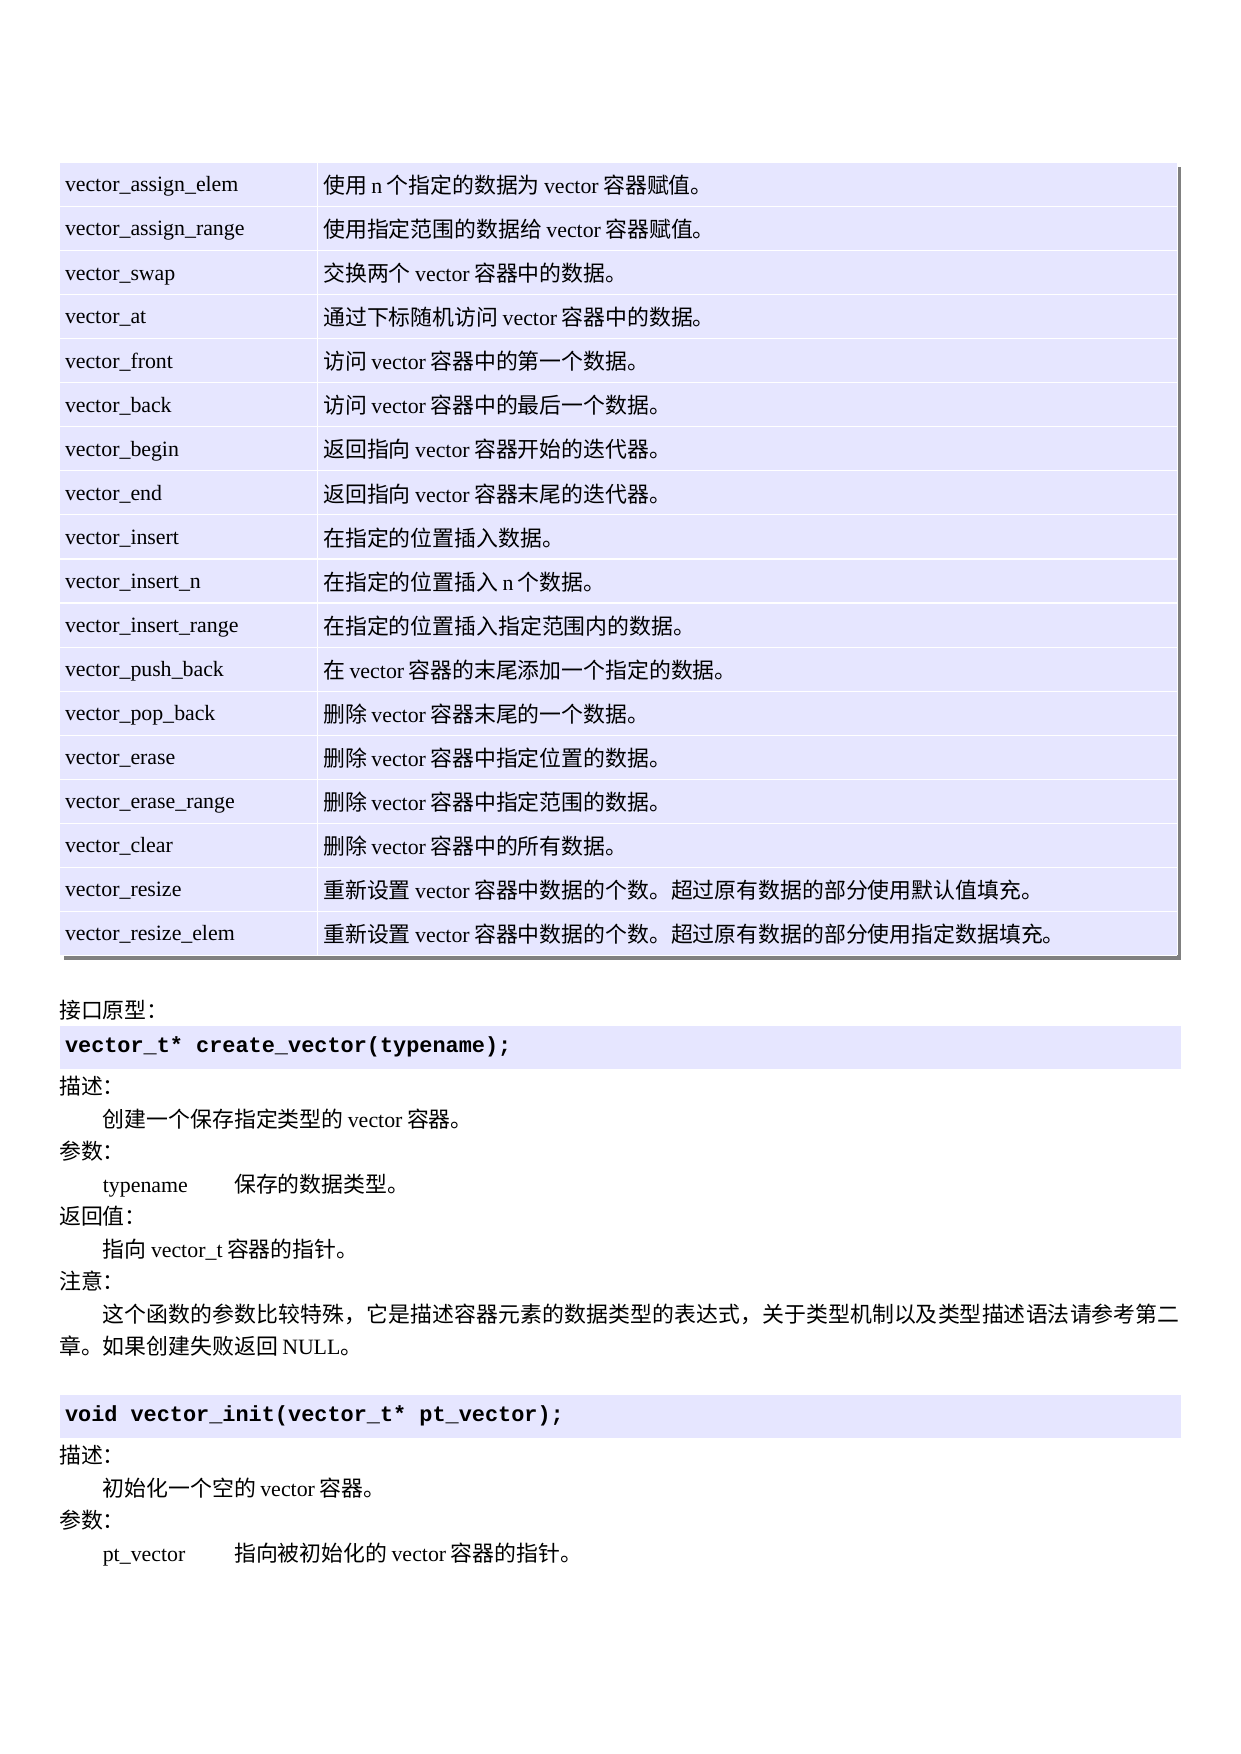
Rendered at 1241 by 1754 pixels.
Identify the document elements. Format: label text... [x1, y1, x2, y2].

text 参数： [59, 1134, 1181, 1166]
table_cell 重新设置vector容器中数据的个数。超过原有数据的部分使用指定数据填充。 [318, 912, 1177, 955]
table_cell vector_push_back [60, 648, 317, 691]
table_cell vector_at [60, 295, 317, 338]
text 描述： [59, 1070, 1181, 1101]
table_cell 删除vector容器末尾的一个数据。 [318, 692, 1177, 735]
table_cell 在指定的位置插入指定范围内的数据。 [318, 604, 1177, 647]
text 创建一个保存指定类型的vector容器。 [59, 1101, 1181, 1134]
text 初始化一个空的vector容器。 [59, 1471, 1181, 1503]
table_cell 在vector容器的末尾添加一个指定的数据。 [318, 648, 1177, 691]
table_cell 删除vector容器中指定位置的数据。 [318, 736, 1177, 779]
text 注意： [59, 1264, 1181, 1296]
table_cell 返回指向vector容器末尾的迭代器。 [318, 471, 1177, 514]
table_cell 通过下标随机访问vector容器中的数据。 [318, 295, 1177, 338]
text 这个函数的参数比较特殊，它是描述容器元素的数据类型的表达式，关于类型机制以及类型描述语法请参考第二章。如果创建失败返回NULL。 [59, 1296, 1181, 1361]
table_cell vector_swap [60, 251, 317, 294]
table_cell vector_insert_range [60, 604, 317, 647]
text pt_vector 指向被初始化的vector容器的指针。 [59, 1536, 1181, 1568]
table_header void vector_init(vector_t* pt_vector); [60, 1395, 1181, 1438]
table_cell vector_front [60, 339, 317, 382]
table_cell 在指定的位置插入n个数据。 [318, 560, 1177, 602]
table_cell 重新设置vector容器中数据的个数。超过原有数据的部分使用默认值填充。 [318, 868, 1177, 911]
text 接口原型： [59, 992, 1181, 1025]
table_header vector_t* create_vector(typename); [60, 1026, 1181, 1069]
table_cell vector_erase_range [60, 780, 317, 823]
text 返回值： [59, 1199, 1181, 1231]
table_cell vector_assign_range [60, 207, 317, 250]
table_cell vector_erase [60, 736, 317, 779]
table_cell 删除vector容器中指定范围的数据。 [318, 780, 1177, 823]
table_cell vector_resize [60, 868, 317, 911]
table_cell 返回指向vector容器开始的迭代器。 [318, 427, 1177, 470]
table_cell vector_resize_elem [60, 912, 317, 955]
text typename 保存的数据类型。 [59, 1166, 1181, 1199]
table_cell vector_begin [60, 427, 317, 470]
table_cell 访问vector容器中的最后一个数据。 [318, 383, 1177, 426]
table_cell vector_clear [60, 824, 317, 867]
table_cell vector_end [60, 471, 317, 514]
text 参数： [59, 1503, 1181, 1536]
table_cell 使用n个指定的数据为vector容器赋值。 [318, 163, 1177, 206]
text 描述： [59, 1439, 1181, 1471]
text 指向vector_t容器的指针。 [59, 1231, 1181, 1264]
table_cell vector_back [60, 383, 317, 426]
table_cell vector_pop_back [60, 692, 317, 735]
table_cell vector_insert_n [60, 560, 317, 602]
table_cell 交换两个vector容器中的数据。 [318, 251, 1177, 294]
table_cell 使用指定范围的数据给vector容器赋值。 [318, 207, 1177, 250]
table_cell 删除vector容器中的所有数据。 [318, 824, 1177, 867]
table_cell vector_insert [60, 515, 317, 558]
table_cell 访问vector容器中的第一个数据。 [318, 339, 1177, 382]
table_cell vector_assign_elem [60, 163, 317, 206]
table_cell 在指定的位置插入数据。 [318, 515, 1177, 558]
